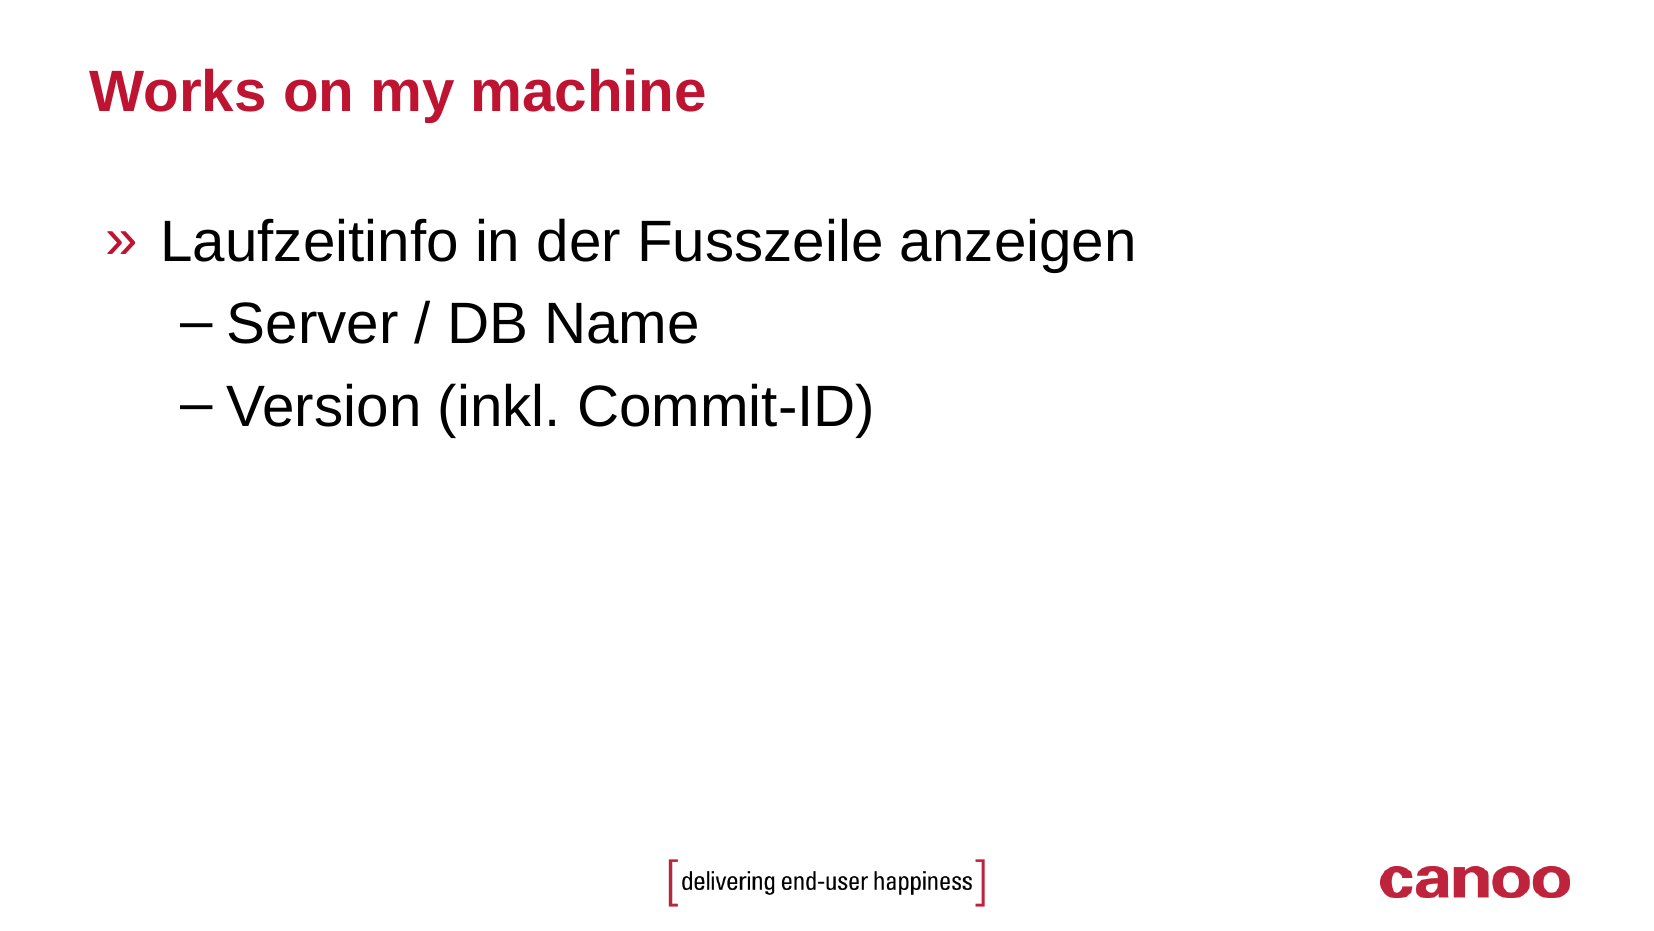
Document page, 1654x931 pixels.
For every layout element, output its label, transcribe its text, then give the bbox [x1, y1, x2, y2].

picture [1380, 866, 1570, 898]
title Works on my machine [75, 45, 1591, 136]
picture [662, 855, 991, 910]
list Laufzeitinfo in der Fusszeile anzeigen Server / DB Name Version (inkl. Commit-ID) [90, 195, 1456, 826]
